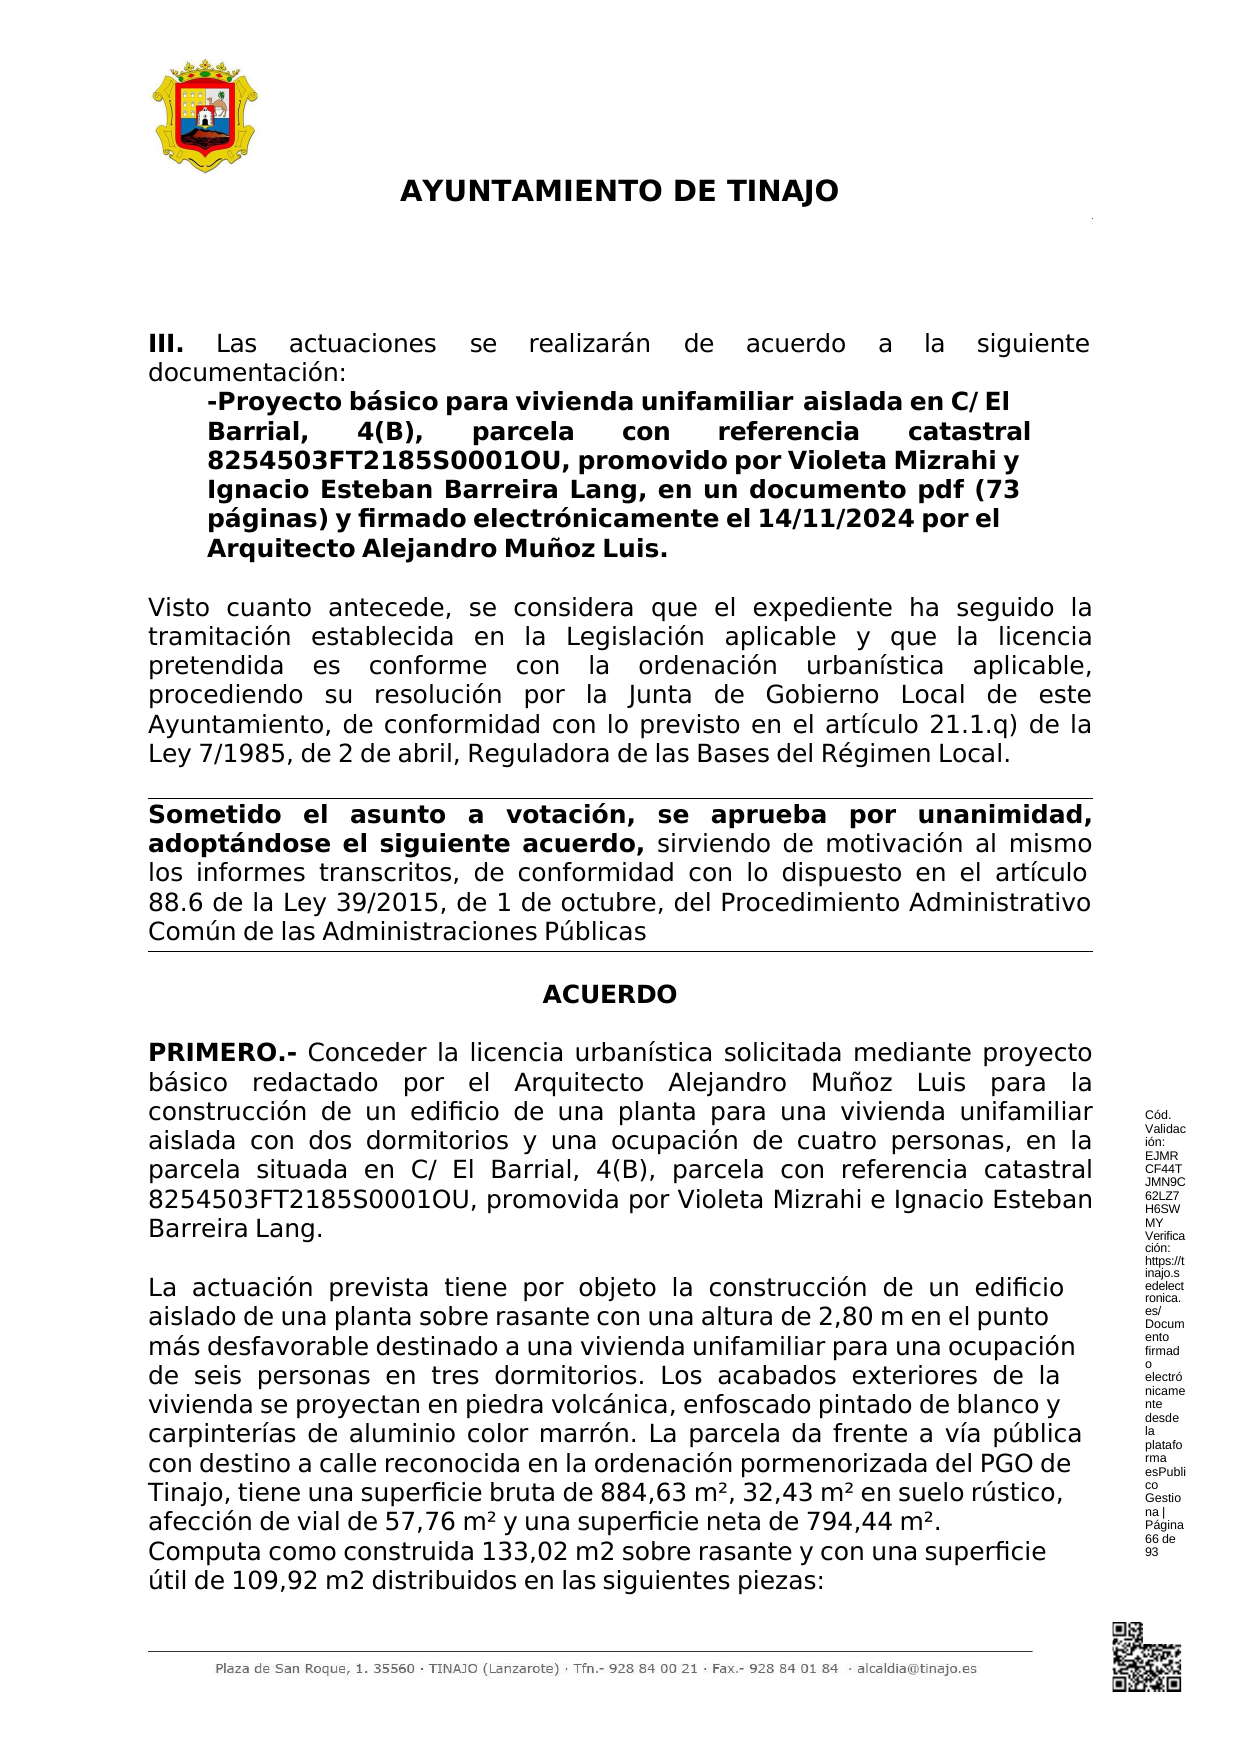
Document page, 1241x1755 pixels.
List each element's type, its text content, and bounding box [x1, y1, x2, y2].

text Verificación: https://tinajo.sedelectronica.es/ [1145, 1230, 1186, 1317]
text [1143, 1107, 1186, 1644]
text Documento firmado electrónicamente desde la plataforma esPublico Gestiona | Página 66 de 93 [1145, 1317, 1186, 1559]
text Cód. Validación: EJMRCF44TJMN9C62LZ7H6SWMY [1145, 1109, 1186, 1230]
text Sometido el asunto a votación, se aprueba por unanimidad, adoptándose el siguiente acuerdo, sirviendo de motivación al mismo los informes transcritos, de conformidad con lo dispuesto en el artículo [148, 800, 1093, 888]
text -Proyecto básico para vivienda unifamiliar aislada en C/ El Barrial, 4(B), parcela con referencia catastral 8254503FT2185S0001OU, promovido por Violeta Mizrahi y Ignacio Esteban Barreira Lang, en un documento pdf (73 páginas) y firmado electrónicamente el 14/11/2024 por el Arquitecto Alejandro Muñoz Luis. [207, 387, 1033, 563]
text Computa como construida 133,02 m2 sobre rasante y con una superficie útil de 109,92 m2 distribuidos en las siguientes piezas: [148, 1537, 1084, 1596]
subtitle ACUERDO [127, 980, 1093, 1009]
list Las actuaciones se realizarán de acuerdo a la siguiente documentación: [148, 329, 1092, 387]
text Visto cuanto antecede, se considera que el expediente ha seguido la tramitación establecida en la Legislación aplicable y que la licencia pretendida es conforme con la ordenación urbanística aplicable, procediendo su resolución por la Junta de Gobierno Local de este Ayuntamiento, de conformidad con lo previsto en el artículo 21.1.q) de la Ley 7/1985, de 2 de abril, Reguladora de las Bases del Régimen Local. [148, 593, 1093, 768]
text PRIMERO.- Conceder la licencia urbanística solicitada mediante proyecto básico redactado por el Arquitecto Alejandro Muñoz Luis para la construcción de un edificio de una planta para una vivienda unifamiliar aislada con dos dormitorios y una ocupación de cuatro personas, en la parcela situada en C/ El Barrial, 4(B), parcela con referencia catastral 8254503FT2185S0001OU, promovida por Violeta Mizrahi e Ignacio Esteban Barreira Lang. [148, 1038, 1093, 1243]
text 88.6 de la Ley 39/2015, de 1 de octubre, del Procedimiento Administrativo Común de las Administraciones Públicas [148, 888, 1092, 947]
text La actuación prevista tiene por objeto la construcción de un edificio aislado de una planta sobre rasante con una altura de 2,80 m en el punto más desfavorable destinado a una vivienda unifamiliar para una ocupación de seis personas en tres dormitorios. Los acabados exteriores de la vivienda se proyectan en piedra volcánica, enfoscado pintado de blanco y carpinterías de aluminio color marrón. La parcela da frente a vía pública con destino a calle reconocida en la ordenación pormenorizada del PGO de Tinajo, tiene una superficie bruta de 884,63 m², 32,43 m² en suelo rústico, afección de vial de 57,76 m² y una superficie neta de 794,44 m². [148, 1273, 1093, 1537]
